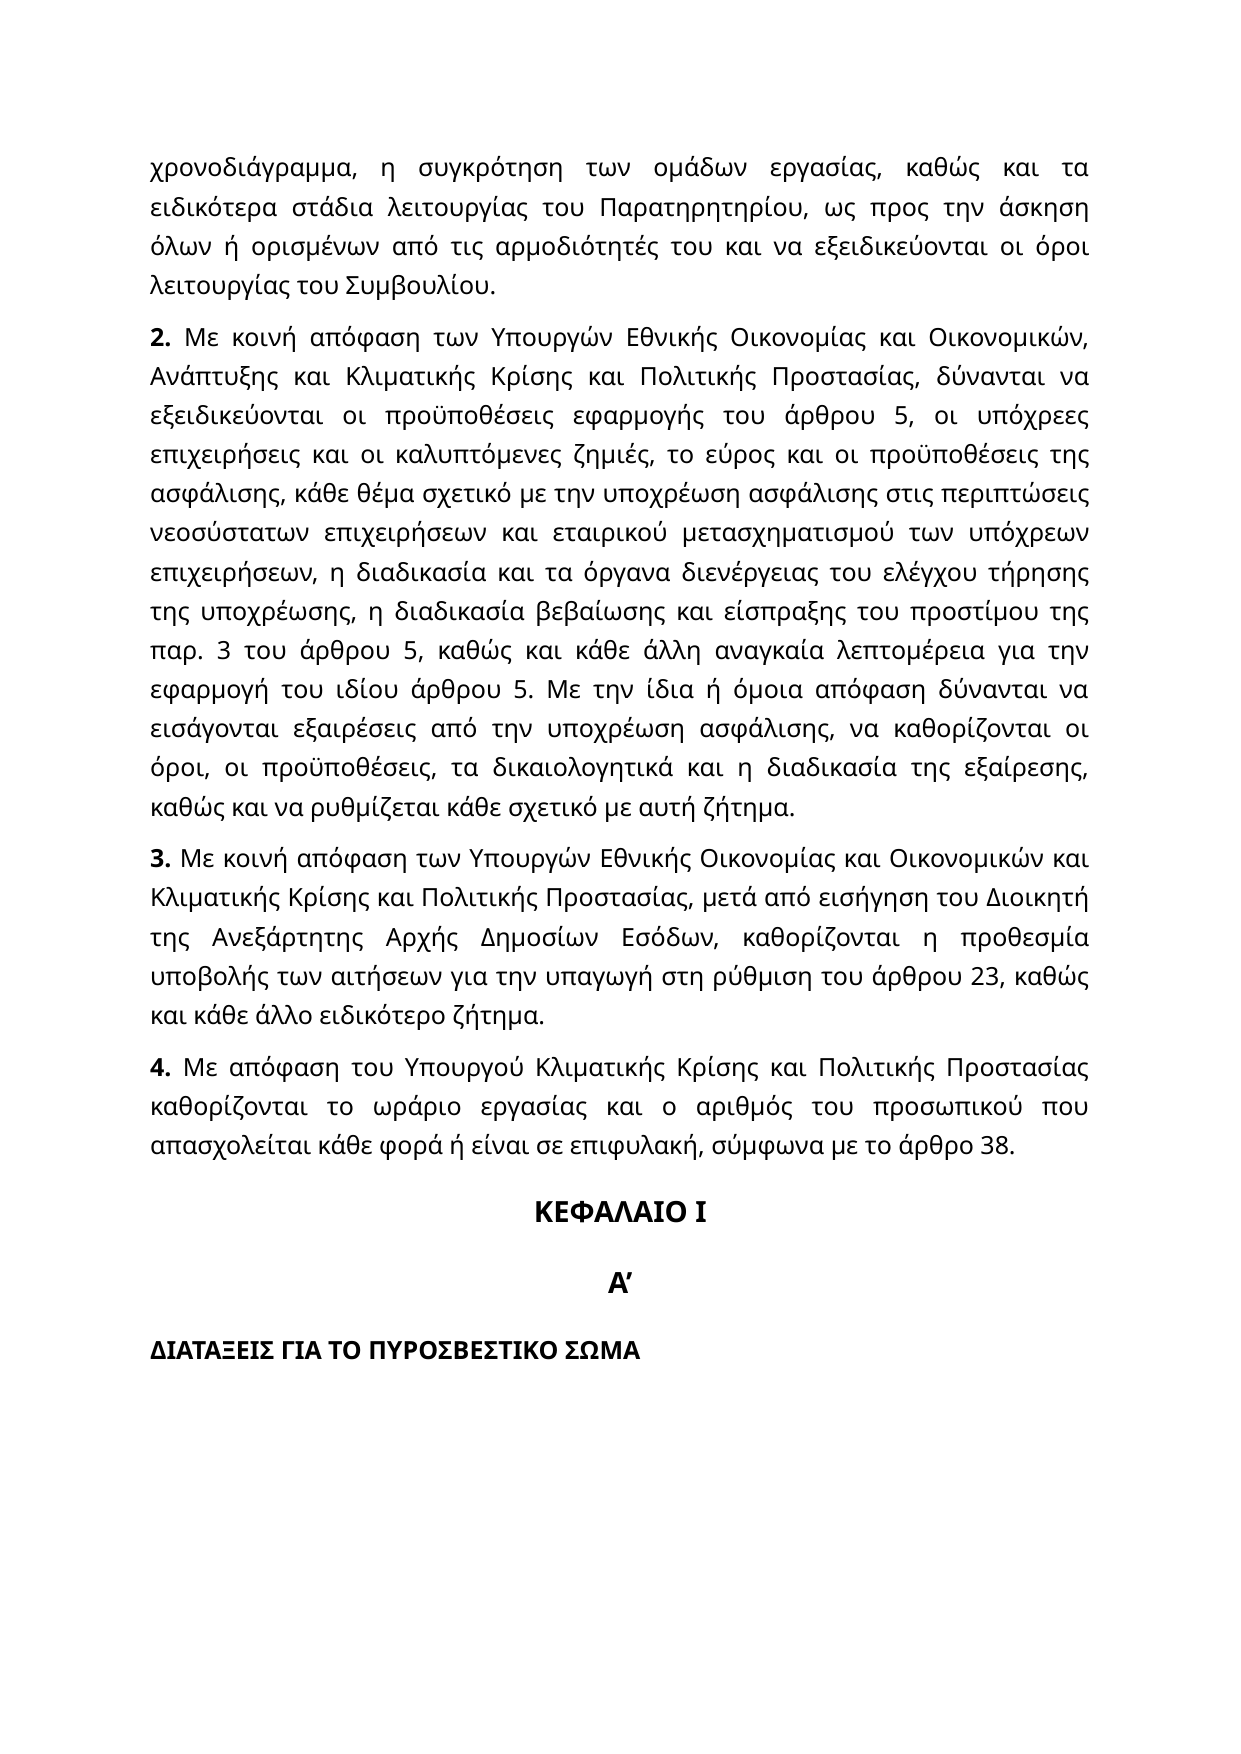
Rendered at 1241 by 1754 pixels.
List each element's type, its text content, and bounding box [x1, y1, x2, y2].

text ΔΙΑΤΑΞΕΙΣ ΓΙΑ ΤΟ ΠΥΡΟΣΒΕΣΤΙΚΟ ΣΩΜΑ [150, 1333, 1090, 1367]
subtitle ΚΕΦΑΛΑΙΟ Ι [150, 1192, 1090, 1231]
text 4. Με απόφαση του Υπουργού Κλιματικής Κρίσης και Πολιτικής Προστασίας καθορίζονται το ωράριο εργασίας και ο αριθμός του προσωπικού που απασχολείται κάθε φορά ή είναι σε επιφυλακή, σύμφωνα με το άρθρο 38. [150, 1049, 1090, 1162]
subtitle Α’ [150, 1262, 1090, 1302]
text χρονοδιάγραμμα, η συγκρότηση των ομάδων εργασίας, καθώς και τα ειδικότερα στάδια λειτουργίας του Παρατηρητηρίου, ως προς την άσκηση όλων ή ορισμένων από τις αρμοδιότητές του και να εξειδικεύονται οι όροι λειτουργίας του Συμβουλίου. [150, 150, 1090, 302]
text 3. Με κοινή απόφαση των Υπουργών Εθνικής Οικονομίας και Οικονομικών και Κλιματικής Κρίσης και Πολιτικής Προστασίας, μετά από εισήγηση του Διοικητή της Ανεξάρτητης Αρχής Δημοσίων Εσόδων, καθορίζονται η προθεσμία υποβολής των αιτήσεων για την υπαγωγή στη ρύθμιση του άρθρου 23, καθώς και κάθε άλλο ειδικότερο ζήτημα. [150, 841, 1090, 1032]
text 2. Με κοινή απόφαση των Υπουργών Εθνικής Οικονομίας και Οικονομικών, Ανάπτυξης και Κλιματικής Κρίσης και Πολιτικής Προστασίας, δύνανται να εξειδικεύονται οι προϋποθέσεις εφαρμογής του άρθρου 5, οι υπόχρεες επιχειρήσεις και οι καλυπτόμενες ζημιές, το εύρος και οι προϋποθέσεις της ασφάλισης, κάθε θέμα σχετικό με την υποχρέωση ασφάλισης στις περιπτώσεις νεοσύστατων επιχειρήσεων και εταιρικού μετασχηματισμού των υπόχρεων επιχειρήσεων, η διαδικασία και τα όργανα διενέργειας του ελέγχου τήρησης της υποχρέωσης, η διαδικασία βεβαίωσης και είσπραξης του προστίμου της παρ. 3 του άρθρου 5, καθώς και κάθε άλλη αναγκαία λεπτομέρεια για την εφαρμογή του ιδίου άρθρου 5. Με την ίδια ή όμοια απόφαση δύνανται να εισάγονται εξαιρέσεις από την υποχρέωση ασφάλισης, να καθορίζονται οι όροι, οι προϋποθέσεις, τα δικαιολογητικά και η διαδικασία της εξαίρεσης, καθώς και να ρυθμίζεται κάθε σχετικό με αυτή ζήτημα. [150, 319, 1090, 823]
